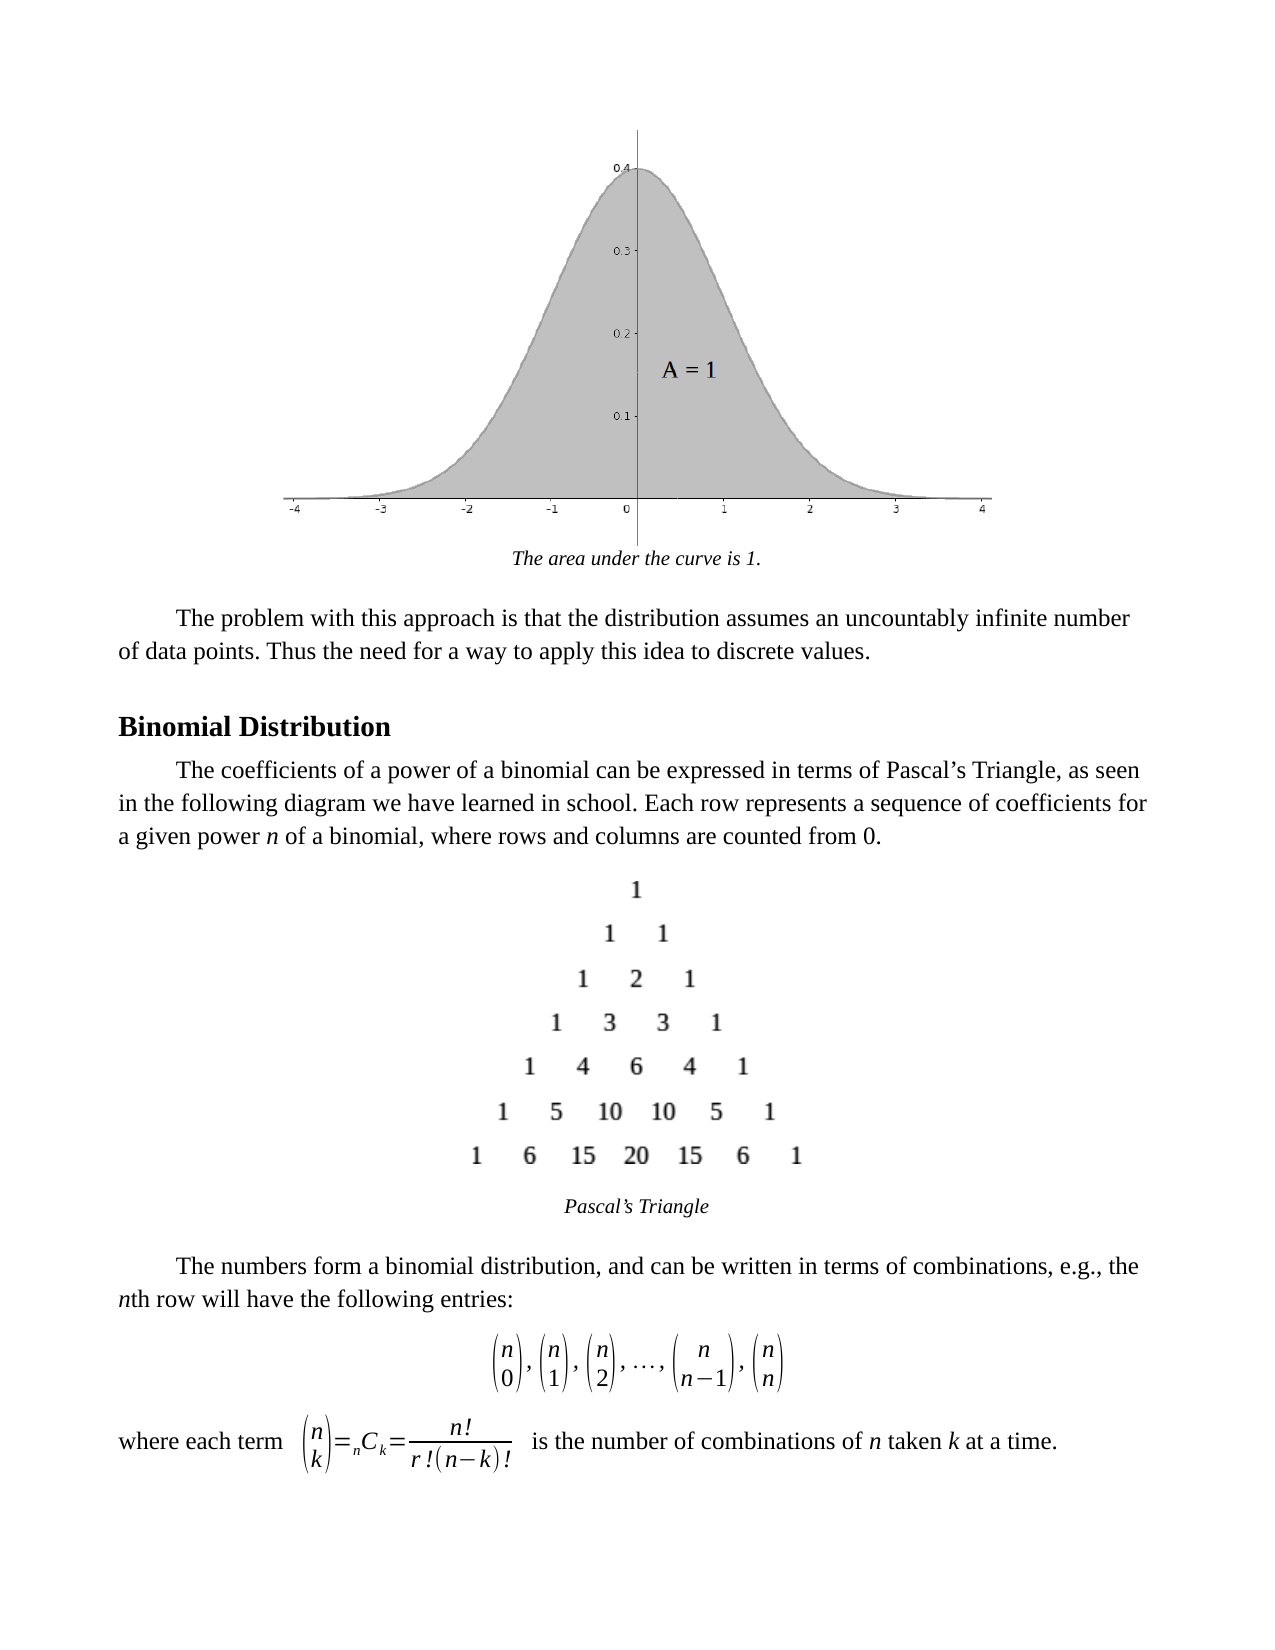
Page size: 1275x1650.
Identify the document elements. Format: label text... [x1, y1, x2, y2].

picture [283, 130, 992, 546]
text Pascal’s Triangle [473, 1164, 802, 1218]
subtitle Binomial Distribution [118, 709, 1157, 743]
text The coefficients of a power of a binomial can be expressed in terms of Pascal’s Triangle, as seen in the following diagram we have learned in school. Each row represents a sequence of coefficients for a given power n of a binomial, where rows and columns are counted from 0. [118, 755, 1157, 850]
text The numbers form a binomial distribution, and can be written in terms of combinations, e.g., the nth row will have the following entries: [118, 869, 1157, 1313]
text where each termis the number of combinations of n taken k at a time. [118, 1413, 1157, 1477]
picture [472, 881, 803, 1164]
text The problem with this approach is that the distribution assumes an uncountably infinite number of data points. Thus the need for a way to apply this idea to discrete values. [118, 118, 1157, 665]
text The area under the curve is 1. [283, 546, 992, 570]
